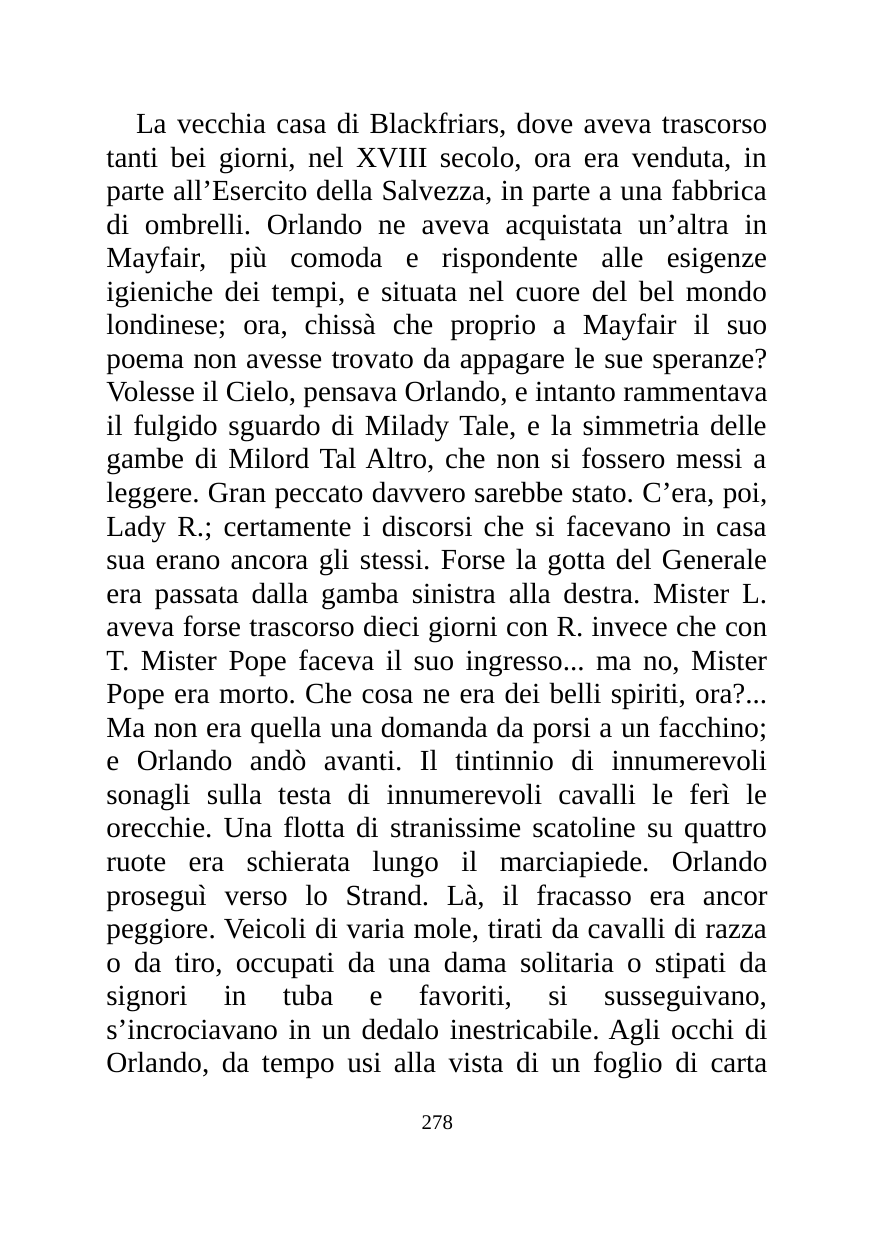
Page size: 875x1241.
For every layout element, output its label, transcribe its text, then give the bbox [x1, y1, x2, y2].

text La vecchia casa di Blackfriars, dove aveva trascorso tanti bei giorni, nel XVIII secolo, ora era venduta, in parte all’Esercito della Salvezza, in parte a una fabbrica di ombrelli. Orlando ne aveva acquistata un’altra in Mayfair, più comoda e rispondente alle esigenze igieniche dei tempi, e situata nel cuore del bel mondo londinese; ora, chissà che proprio a Mayfair il suo poema non avesse trovato da appagare le sue speranze? Volesse il Cielo, pensava Orlando, e intanto rammentava il fulgido sguardo di Milady Tale, e la simmetria delle gambe di Milord Tal Altro, che non si fossero messi a leggere. Gran peccato davvero sarebbe stato. C’era, poi, Lady R.; certamente i discorsi che si facevano in casa sua erano ancora gli stessi. Forse la gotta del Generale era passata dalla gamba sinistra alla destra. Mister L. aveva forse trascorso dieci giorni con R. invece che con T. Mister Pope faceva il suo ingresso... ma no, Mister Pope era morto. Che cosa ne era dei belli spiriti, ora?... Ma non era quella una domanda da porsi a un facchino; e Orlando andò avanti. Il tintinnio di innumerevoli sonagli sulla testa di innumerevoli cavalli le ferì le orecchie. Una flotta di stranissime scatoline su quattro ruote era schierata lungo il marciapiede. Orlando proseguì verso lo Strand. Là, il fracasso era ancor peggiore. Veicoli di varia mole, tirati da cavalli di razza o da tiro, occupati da una dama solitaria o stipati da signori in tuba e favoriti, si susseguivano, s’incrociavano in un dedalo inestricabile. Agli occhi di Orlando, da tempo usi alla vista di un foglio di carta [106, 106, 768, 1079]
